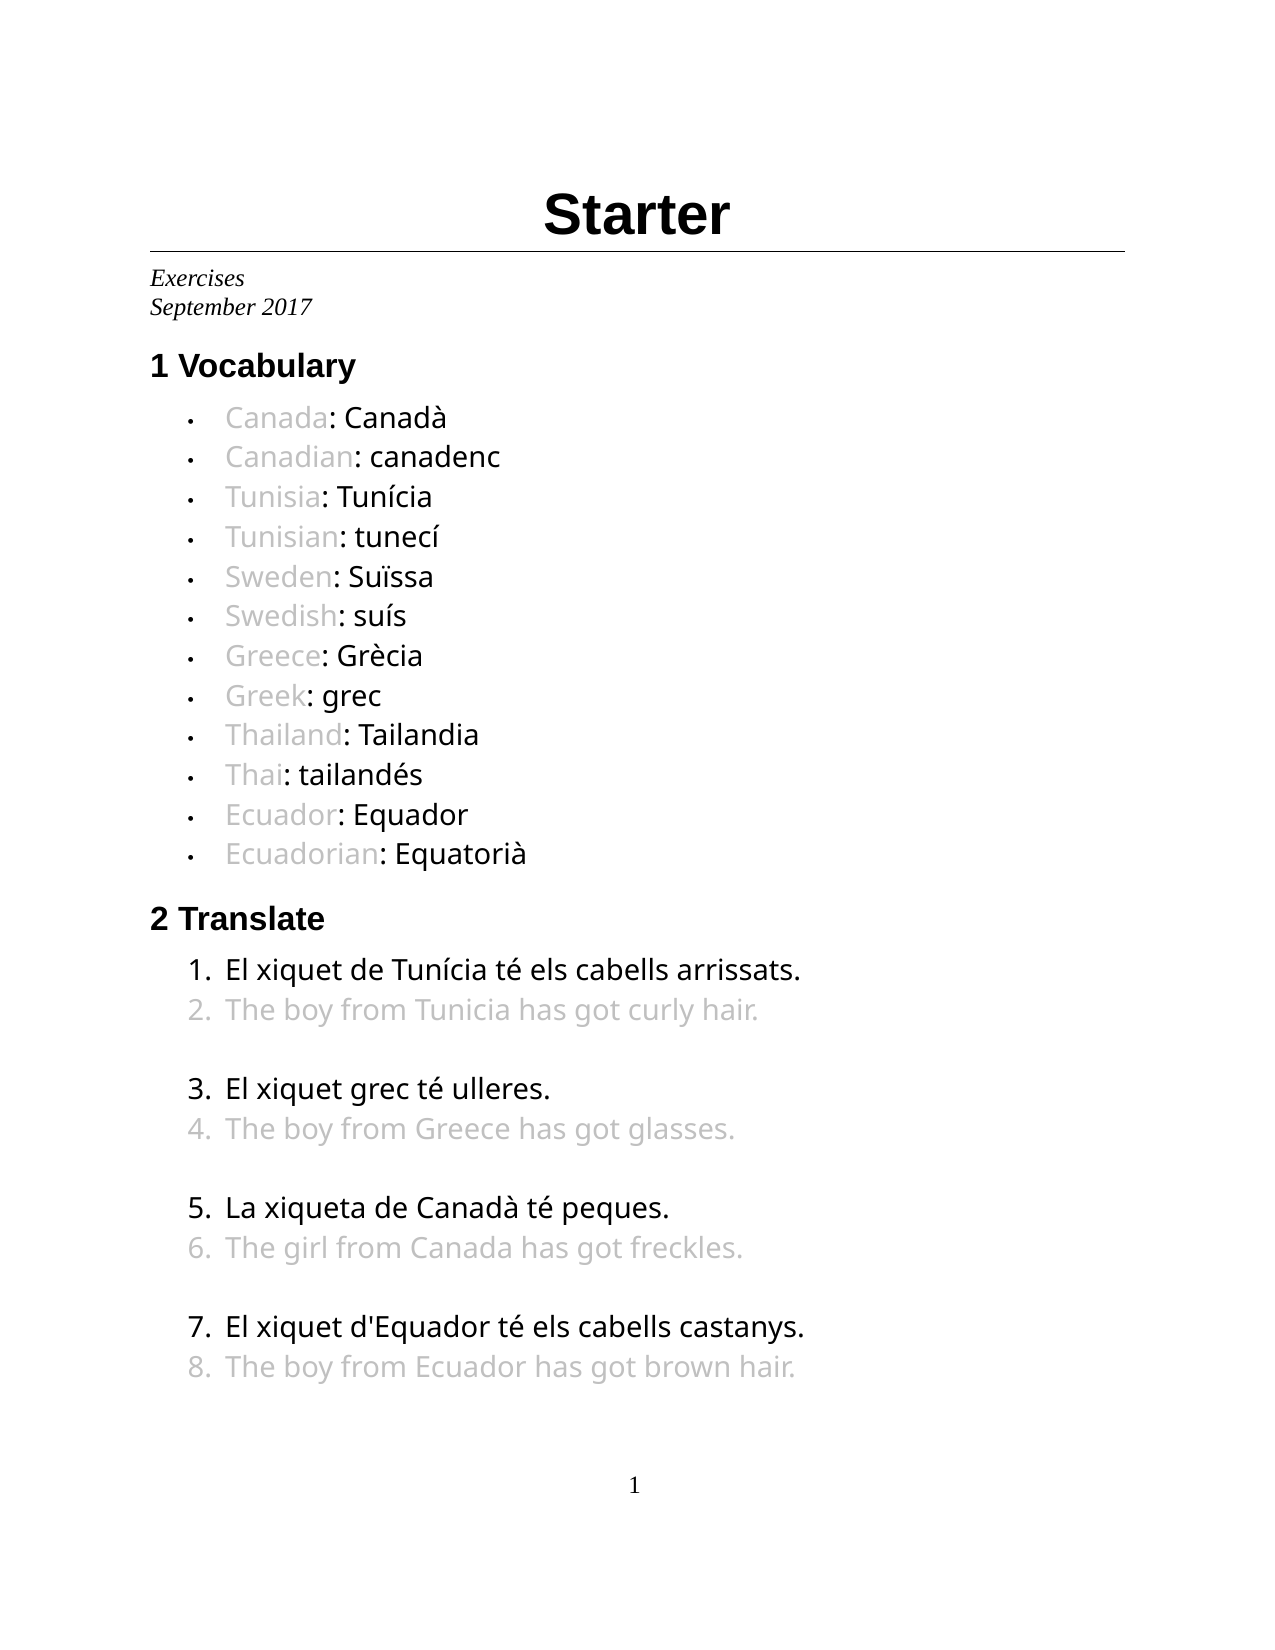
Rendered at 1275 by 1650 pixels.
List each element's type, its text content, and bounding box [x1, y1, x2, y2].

list The boy from Tunicia has got curly hair. [187, 989, 1125, 1029]
list Thai: tailandés [187, 754, 1125, 794]
list Sweden: Suïssa [187, 556, 1125, 596]
list Tunisia: Tunícia [187, 476, 1125, 516]
list El xiquet grec té ulleres. [187, 1068, 1125, 1108]
list Ecuador: Equador [187, 794, 1125, 834]
list Ecuadorian: Equatorià [187, 834, 1125, 873]
list Greece: Grècia [187, 635, 1125, 675]
list The boy from Ecuador has got brown hair. [187, 1346, 1125, 1386]
list Tunisian: tunecí [187, 516, 1125, 556]
title Starter [150, 175, 1125, 251]
list El xiquet de Tunícia té els cabells arrissats. [187, 949, 1125, 989]
list The girl from Canada has got freckles. [187, 1227, 1125, 1267]
list Canadian: canadenc [187, 437, 1125, 476]
subtitle 2 Translate [150, 898, 1125, 937]
list Canada: Canadà [187, 397, 1125, 437]
text September 2017 [150, 292, 1125, 321]
text Exercises [150, 263, 1125, 292]
list The boy from Greece has got glasses. [187, 1108, 1125, 1148]
list El xiquet d'Equador té els cabells castanys. [187, 1307, 1125, 1346]
list La xiqueta de Canadà té peques. [187, 1188, 1125, 1227]
subtitle 1 Vocabulary [150, 346, 1125, 384]
list Swedish: suís [187, 596, 1125, 635]
list Greek: grec [187, 675, 1125, 714]
list Thailand: Tailandia [187, 714, 1125, 754]
